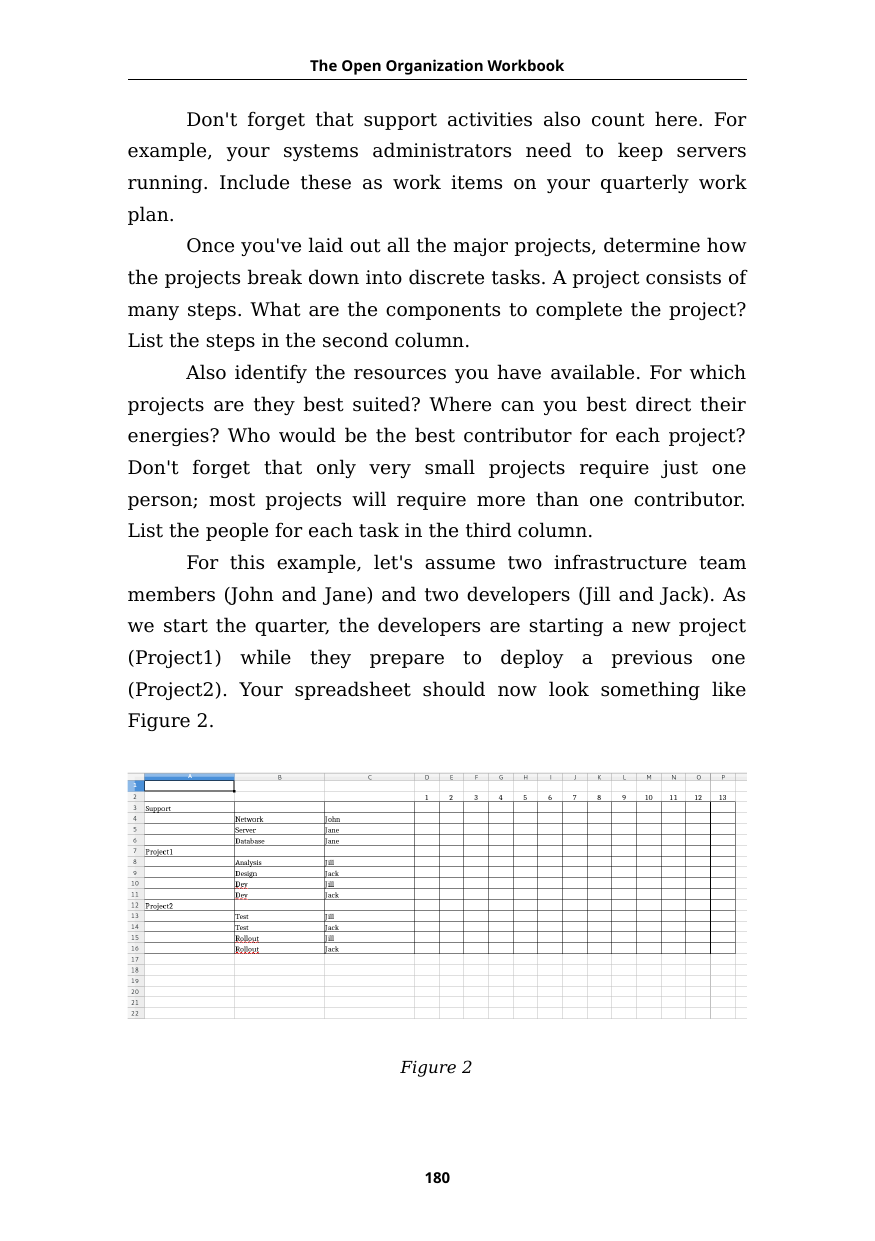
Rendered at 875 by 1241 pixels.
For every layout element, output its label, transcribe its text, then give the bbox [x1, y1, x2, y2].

text Don't forget that support activities also count here. For example, your systems administrators need to keep servers running. Include these as work items on your quarterly work plan. [127, 109, 747, 226]
text Also identify the resources you have available. For which projects are they best suited? Where can you best direct their energies? Who would be the best contributor for each project? Don't forget that only very small projects require just one person; most projects will require more than one contributor. List the people for each task in the third column. [127, 362, 747, 542]
text Once you've laid out all the major projects, determine how the projects break down into discrete tasks. A project consists of many steps. What are the components to complete the project? List the steps in the second column. [127, 235, 747, 352]
text For this example, let's assume two infrastructure team members (John and Jane) and two developers (Jill and Jack). As we start the quarter, the developers are starting a new project (Project1) while they prepare to deploy a previous one (Project2). Your spreadsheet should now look something like Figure 2. [127, 552, 747, 732]
text Figure 2 [127, 1019, 747, 1077]
text [127, 742, 747, 772]
picture [127, 772, 747, 1019]
